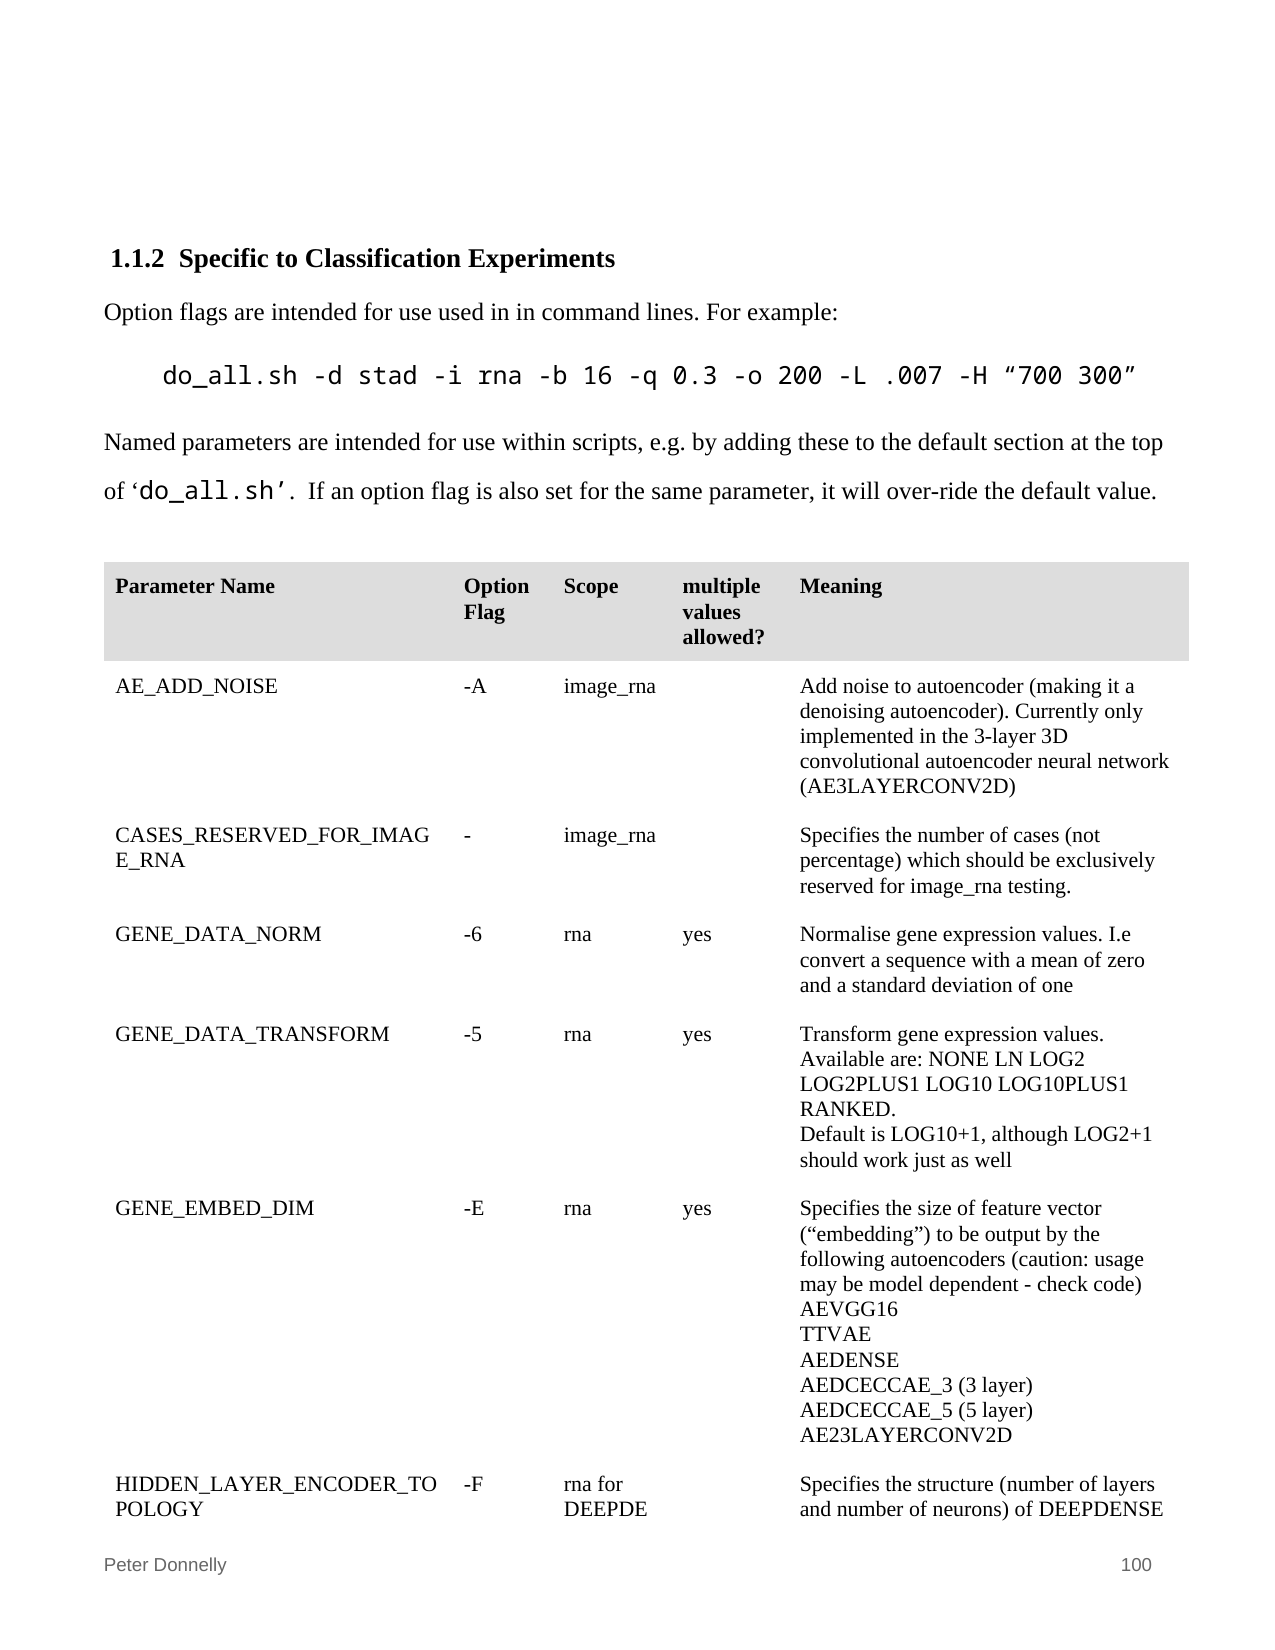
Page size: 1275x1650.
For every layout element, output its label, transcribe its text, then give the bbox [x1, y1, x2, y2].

table_cell [671, 1459, 788, 1533]
table_cell -6 [452, 910, 552, 1009]
table_cell -5 [452, 1009, 552, 1184]
table_cell GENE_DATA_NORM [104, 910, 452, 1009]
table_cell HIDDEN_LAYER_ENCODER_TOPOLOGY [104, 1459, 452, 1533]
table_header Meaning [788, 562, 1189, 661]
table_cell rna for DEEPDE [552, 1459, 671, 1533]
table_cell -F [452, 1459, 552, 1533]
table_cell GENE_DATA_TRANSFORM [104, 1009, 452, 1184]
table_header Parameter Name [104, 562, 452, 661]
table_header Scope [552, 562, 671, 661]
table_cell yes [671, 1184, 788, 1459]
table_cell Specifies the number of cases (not percentage) which should be exclusively reserved for image_rna testing. [788, 811, 1189, 910]
table_cell [671, 120, 783, 168]
table_cell Add noise to autoencoder (making it a denoising autoencoder). Currently only implemented in the 3-layer 3D convolutional autoencoder neural network (AE3LAYERCONV2D) [788, 661, 1189, 811]
table_cell [671, 661, 788, 811]
table_cell rna [552, 1009, 671, 1184]
text Option flags are intended for use used in in command lines. For example: [103, 297, 1181, 326]
table_cell rna [552, 1184, 671, 1459]
table_cell Normalise gene expression values. I.e convert a sequence with a mean of zero and a standard deviation of one [788, 910, 1189, 1009]
table_cell [104, 120, 452, 168]
table_cell AE_ADD_NOISE [104, 661, 452, 811]
table_cell Specifies the size of feature vector (“embedding”) to be output by the following autoencoders (caution: usage may be model dependent - check code) AEVGG16 TTVAE AEDENSE AEDCECCAE_3 (3 layer) AEDCECCAE_5 (5 layer) AE23LAYERCONV2D [788, 1184, 1189, 1459]
table_cell [671, 811, 788, 910]
table_cell image_rna [552, 811, 671, 910]
table_cell image_rna [552, 661, 671, 811]
table_cell -E [452, 1184, 552, 1459]
table_cell [783, 120, 1189, 168]
text do_all.sh -d stad -i rna -b 16 -q 0.3 -o 200 -L .007 -H “700 300” [162, 358, 1181, 392]
table_cell -A [452, 661, 552, 811]
table_cell rna [552, 910, 671, 1009]
table_header Option Flag [452, 562, 552, 661]
table_cell CASES_RESERVED_FOR_IMAGE_RNA [104, 811, 452, 910]
table_cell - [452, 120, 552, 168]
subtitle Specific to Classification Experiments [103, 242, 1181, 273]
table_cell [552, 120, 671, 168]
table_cell Specifies the structure (number of layers and number of neurons) of DEEPDENSE [788, 1459, 1189, 1533]
table_header multiple values allowed? [671, 562, 788, 661]
table_cell yes [671, 910, 788, 1009]
text Named parameters are intended for use within scripts, e.g. by adding these to the default section at the top of ‘do_all.sh’. If an option flag is also set for the same parameter, it will over-ride the default value. [103, 427, 1181, 506]
table_cell Transform gene expression values. Available are: NONE LN LOG2 LOG2PLUS1 LOG10 LOG10PLUS1 RANKED. Default is LOG10+1, although LOG2+1 should work just as well [788, 1009, 1189, 1184]
table_cell - [452, 811, 552, 910]
table_cell GENE_EMBED_DIM [104, 1184, 452, 1459]
table_cell yes [671, 1009, 788, 1184]
